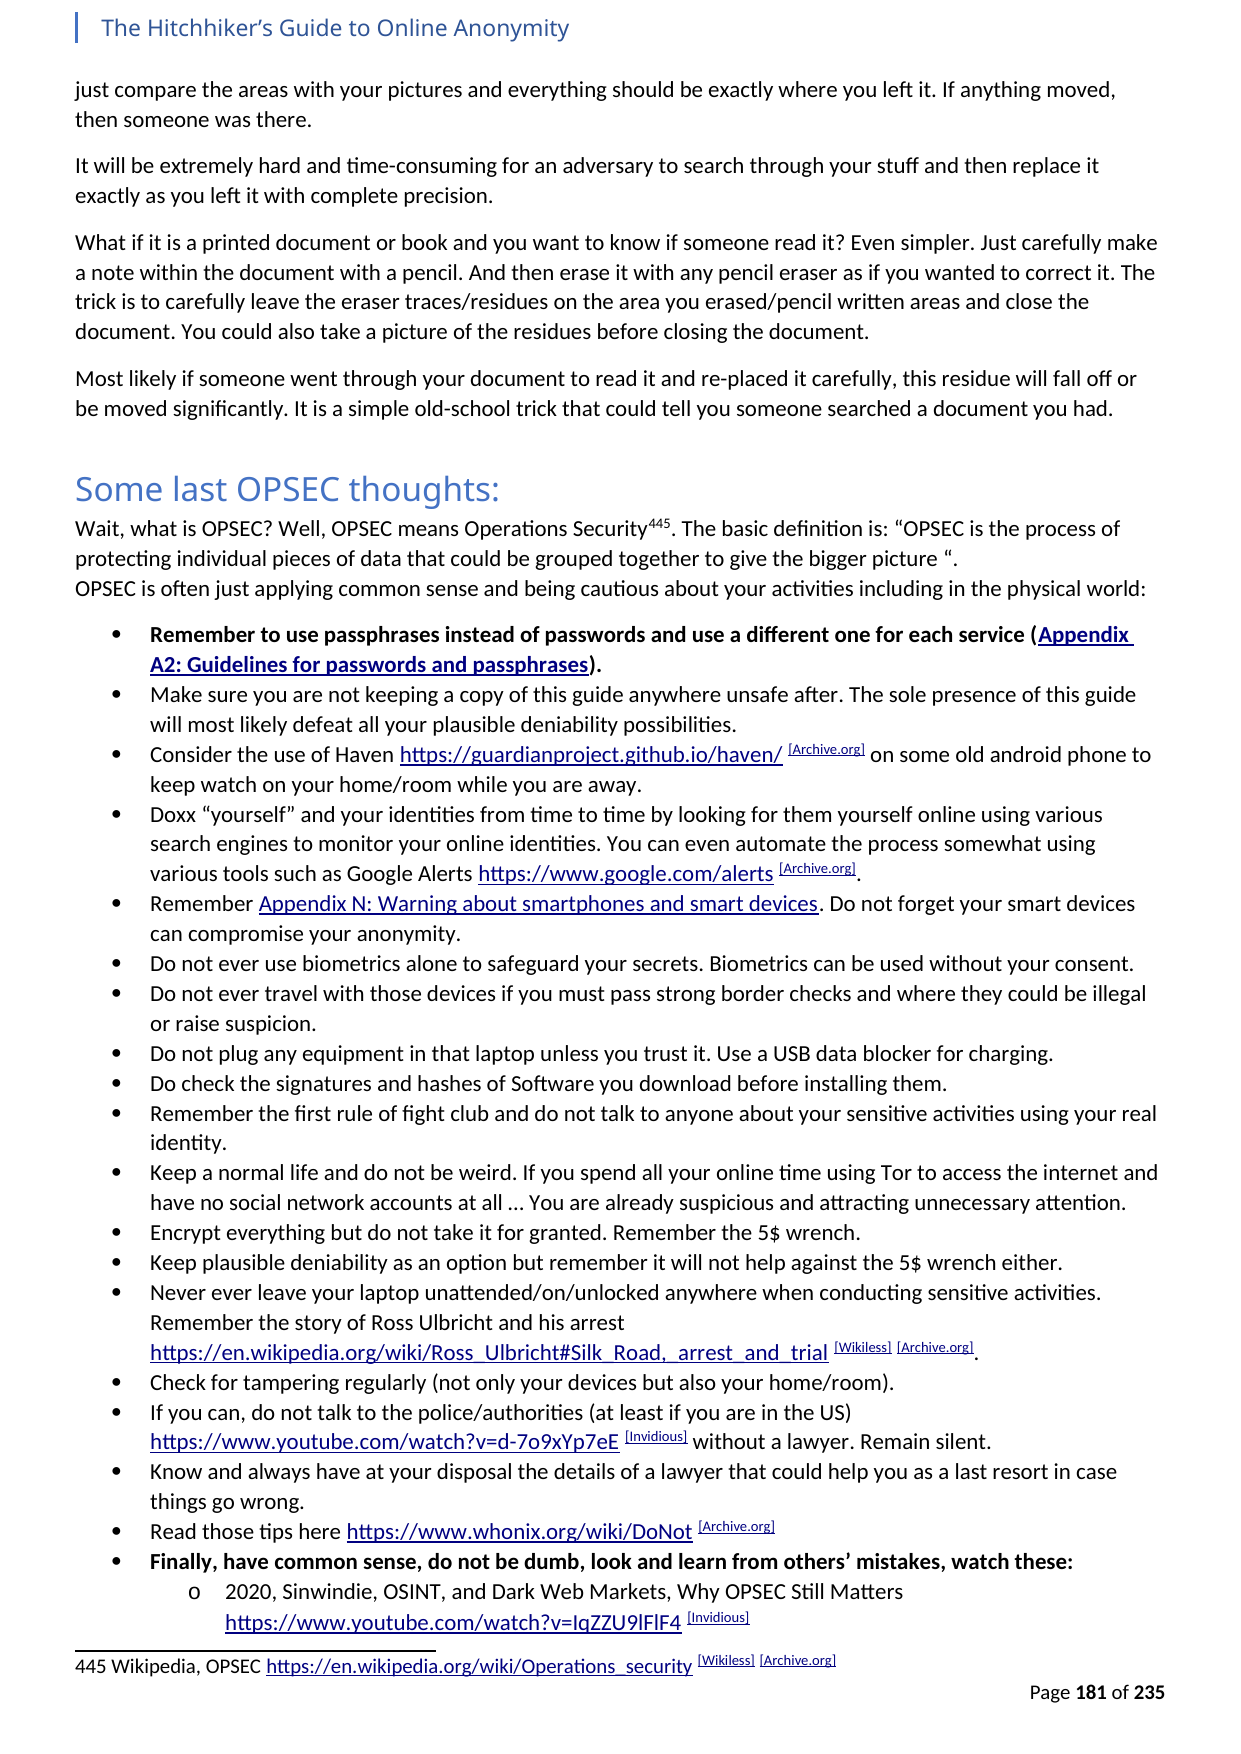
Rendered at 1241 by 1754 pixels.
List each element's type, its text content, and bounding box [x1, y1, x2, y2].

text It will be extremely hard and time-consuming for an adversary to search through your stuff and then replace it exactly as you left it with complete precision. [75, 151, 1165, 209]
subtitle Some last OPSEC thoughts: [75, 465, 1165, 511]
list Know and always have at your disposal the details of a lawyer that could help you as a last resort in case things go wrong. [112, 1457, 1165, 1515]
list Make sure you are not keeping a copy of this guide anywhere unsafe after. The sole presence of this guide will most likely defeat all your plausible deniability possibilities. [112, 680, 1165, 738]
list Encrypt everything but do not take it for granted. Remember the 5$ wrench. [112, 1218, 1165, 1246]
list Keep a normal life and do not be weird. If you spend all your online time using Tor to access the internet and have no social network accounts at all … You are already suspicious and attracting unnecessary attention. [112, 1158, 1165, 1216]
list Do not ever travel with those devices if you must pass strong border checks and where they could be illegal or raise suspicion. [112, 979, 1165, 1037]
text OPSEC is often just applying common sense and being cautious about your activities including in the physical world: [75, 574, 1165, 602]
list Doxx “yourself” and your identities from time to time by looking for them yourself online using various search engines to monitor your online identities. You can even automate the process somewhat using various tools such as Google Alerts https://www.google.com/alerts [Archive.org]. [112, 800, 1165, 887]
list Read those tips here https://www.whonix.org/wiki/DoNot [Archive.org] [112, 1517, 1165, 1545]
list Never ever leave your laptop unattended/on/unlocked anywhere when conducting sensitive activities. Remember the story of Ross Ulbricht and his arrest https://en.wikipedia.org/wiki/Ross_Ulbricht#Silk_Road,_arrest_and_trial [Wikiless] [Archive.org]. [112, 1278, 1165, 1366]
text What if it is a printed document or book and you want to know if someone read it? Even simpler. Just carefully make a note within the document with a pencil. And then erase it with any pencil eraser as if you wanted to correct it. The trick is to carefully leave the eraser traces/residues on the area you erased/pencil written areas and close the document. You could also take a picture of the residues before closing the document. [75, 228, 1165, 345]
text Most likely if someone went through your document to read it and re-placed it carefully, this residue will fall off or be moved significantly. It is a simple old-school trick that could tell you someone searched a document you had. [75, 364, 1165, 422]
list If you can, do not talk to the police/authorities (at least if you are in the US) https://www.youtube.com/watch?v=d-7o9xYp7eE [Invidious] without a lawyer. Remain silent. [112, 1398, 1165, 1456]
list Remember to use passphrases instead of passwords and use a different one for each service (Appendix A2: Guidelines for passwords and passphrases). [112, 620, 1165, 678]
list Remember the first rule of fight club and do not talk to anyone about your sensitive activities using your real identity. [112, 1099, 1165, 1157]
list Finally, have common sense, do not be dumb, look and learn from others’ mistakes, watch these: [112, 1547, 1165, 1575]
text Wikipedia, OPSEC https://en.wikipedia.org/wiki/Operations_security [Wikiless] [Archive.org] [75, 1651, 1165, 1679]
text Wait, what is OPSEC? Well, OPSEC means Operations Security. The basic definition is: “OPSEC is the process of protecting individual pieces of data that could be grouped together to give the bigger picture “. [75, 514, 1165, 572]
list Keep plausible deniability as an option but remember it will not help against the 5$ wrench either. [112, 1248, 1165, 1276]
list Do not ever use biometrics alone to safeguard your secrets. Biometrics can be used without your consent. [112, 949, 1165, 977]
list Do check the signatures and hashes of Software you download before installing them. [112, 1069, 1165, 1097]
list Do not plug any equipment in that laptop unless you trust it. Use a USB data blocker for charging. [112, 1039, 1165, 1067]
list Consider the use of Haven https://guardianproject.github.io/haven/ [Archive.org] on some old android phone to keep watch on your home/room while you are away. [112, 740, 1165, 798]
text just compare the areas with your pictures and everything should be exactly where you left it. If anything moved, then someone was there. [75, 75, 1165, 133]
list 2020, Sinwindie, OSINT, and Dark Web Markets, Why OPSEC Still Matters https://www.youtube.com/watch?v=IqZZU9lFlF4 [Invidious] [187, 1577, 1165, 1636]
list Remember Appendix N: Warning about smartphones and smart devices. Do not forget your smart devices can compromise your anonymity. [112, 889, 1165, 947]
list Check for tampering regularly (not only your devices but also your home/room). [112, 1368, 1165, 1396]
